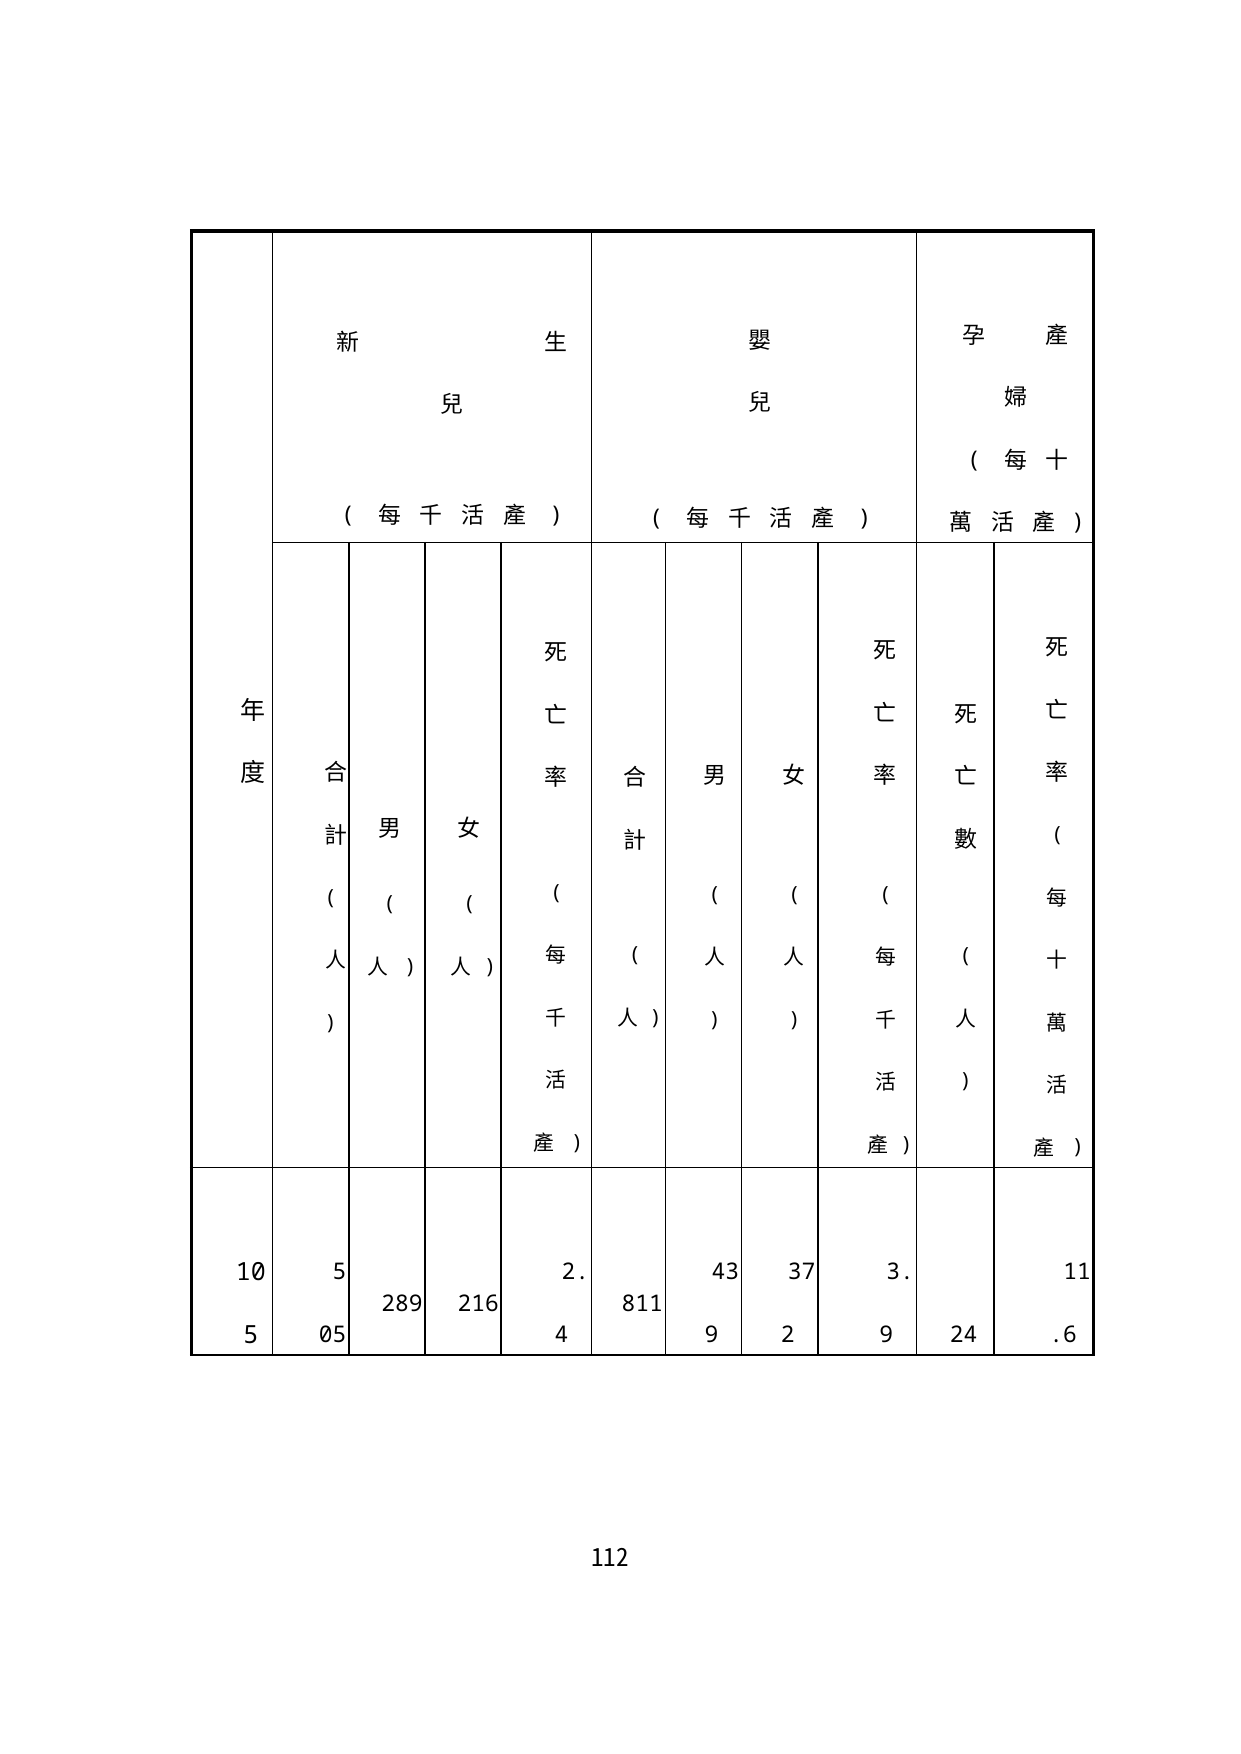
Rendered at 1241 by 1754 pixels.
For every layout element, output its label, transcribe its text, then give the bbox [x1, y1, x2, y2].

table_cell 289 [350, 1168, 424, 1354]
table_cell 男 (人) [666, 543, 741, 1167]
table_cell 11.6 [995, 1168, 1092, 1354]
table_cell 372 [742, 1168, 817, 1354]
table_cell 合計 (人) [273, 543, 348, 1167]
table_cell 216 [426, 1168, 500, 1354]
table_header 嬰 兒 (每千活產) [592, 233, 916, 542]
table_cell 3.9 [819, 1168, 916, 1354]
table_header 年度 [193, 233, 272, 1167]
table_cell 439 [666, 1168, 741, 1354]
table_cell 死亡率 (每十萬活產) [995, 543, 1092, 1167]
table_cell 男 (人) [350, 543, 424, 1167]
table_cell 24 [917, 1168, 993, 1354]
table_cell 死亡率 (每千活產) [819, 543, 916, 1167]
table_cell 死亡率 (每千活產) [502, 543, 591, 1167]
table_header 新 生 兒 (每千活產) [273, 233, 591, 542]
table_cell 505 [273, 1168, 348, 1354]
table_cell 死亡數 (人) [917, 543, 993, 1167]
table_cell 合計 (人) [592, 543, 665, 1167]
table_header 孕 產 婦 (每十萬活產) [917, 233, 1092, 542]
table_cell 女 (人) [742, 543, 817, 1167]
table_cell 女 (人) [426, 543, 500, 1167]
table_cell 105 [193, 1168, 272, 1354]
table_cell 811 [592, 1168, 665, 1354]
table_cell 2.4 [502, 1168, 591, 1354]
